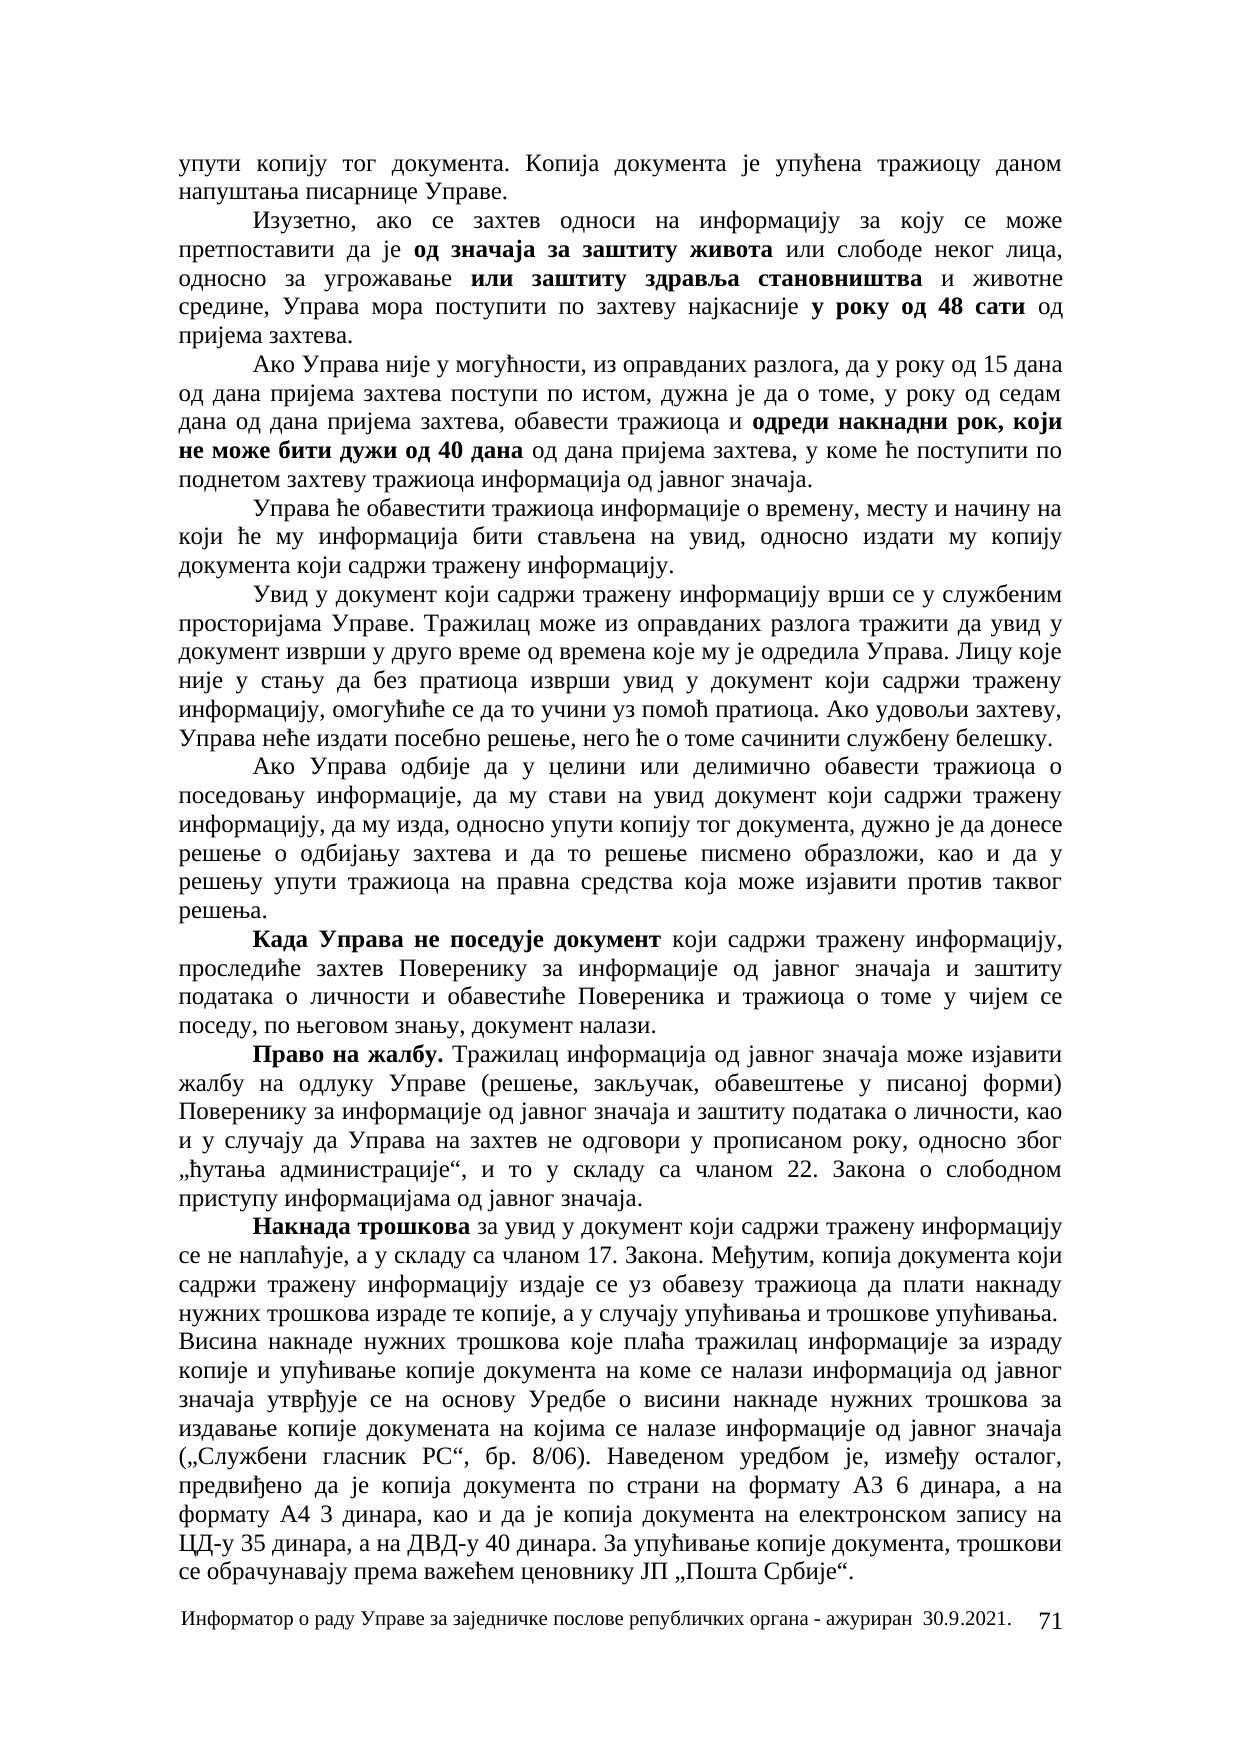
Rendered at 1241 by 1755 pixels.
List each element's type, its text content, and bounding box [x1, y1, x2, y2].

text Увид у документ који садржи тражену информацију врши се у службеним просторијама Управе. Тражилац може из оправданих разлога тражити да увид у документ изврши у друго време од времена које му је одредила Управа. Лицу које није у стању да без пратиоца изврши увид у документ који садржи тражену информацију, омогућиће се да то учини уз помоћ пратиоца. Ако удовољи захтеву, Управа неће издати посебно решење, него ће о томе сачинити службену белешку. [178, 579, 1063, 751]
text Право на жалбу. Тражилац информација од јавног значаја може изјавити жалбу на одлуку Управе (решење, закључак, обавештење у писаној форми) Поверенику за информације од јавног значаја и заштиту података о личности, као и у случају да Управа на захтев не одговори у прописаном року, односно због „ћутања администрације“, и то у складу са чланом 22. Закона о слободном приступу информацијама од јавног значаја. [178, 1039, 1063, 1211]
text Ако Управа одбије да у целини или делимично обавести тражиоца о поседовању информације, да му стави на увид документ који садржи тражену информацију, да му изда, односно упути копију тог документа, дужно је да донесе решење о одбијању захтева и да то решење писмено образложи, као и да у решењу упути тражиоца на правна средства која може изјавити против таквог решења. [178, 751, 1063, 924]
text Управа ће обавестити тражиоца информације о времену, месту и начину на који ће му информација бити стављена на увид, односно издати му копију документа који садржи тражену информацију. [178, 493, 1063, 579]
text Накнада трошкова за увид у документ који садржи тражену информацију се не наплаћује, а у складу са чланом 17. Закона. Међутим, копија документа који садржи тражену информацију издаје се уз обавезу тражиоца да плати накнаду нужних трошкова израде те копије, а у случају упућивања и трошкове упућивања. [178, 1211, 1063, 1326]
text Висина накнаде нужних трошкова које плаћа тражилац информације за израду копије и упућивање копије документа на коме се налази информација од јавног значаја утврђује се на основу Уредбе о висини накнаде нужних трошкова за издавање копије докумената на којима се налазе информације од јавног значаја („Службени гласник РС“, бр. 8/06). Наведеном уредбом је, између осталог, предвиђено да је копија документа по страни на формату А3 6 динара, а на формату А4 3 динара, као и да је копија документа на електронском запису на ЦД-у 35 динара, а на ДВД-у 40 динара. За упућивање копије документа, трошкови се обрачунавају према важећем ценовнику ЈП „Пошта Србије“. [178, 1326, 1063, 1585]
text упути копију тог документа. Копија документа је упућена тражиоцу даном напуштања писарнице Управе. [178, 148, 1063, 205]
text Ако Управа није у могућности, из оправданих разлога, да у року од 15 дана од дана пријема захтева поступи по истом, дужна је да о томе, у року од седам дана од дана пријема захтева, обавести тражиоца и одреди накнадни рок, који не може бити дужи од 40 дана од дана пријема захтева, у коме ће поступити по поднетом захтеву тражиоца информација од јавног значаја. [178, 349, 1063, 493]
text Изузетно, ако се захтев односи на информацију за коју се може претпоставити да је од значаја за заштиту живота или слободе неког лица, односно за угрожавање или заштиту здравља становништва и животне средине, Управа мора поступити по захтеву најкасније у року од 48 сати од пријема захтева. [178, 205, 1063, 349]
text Када Управа не поседује документ који садржи тражену информацију, проследиће захтев Поверенику за информације од јавног значаја и заштиту података о личности и обавестиће Повереника и тражиоца о томе у чијем се поседу, по његовом знању, документ налази. [178, 924, 1063, 1039]
